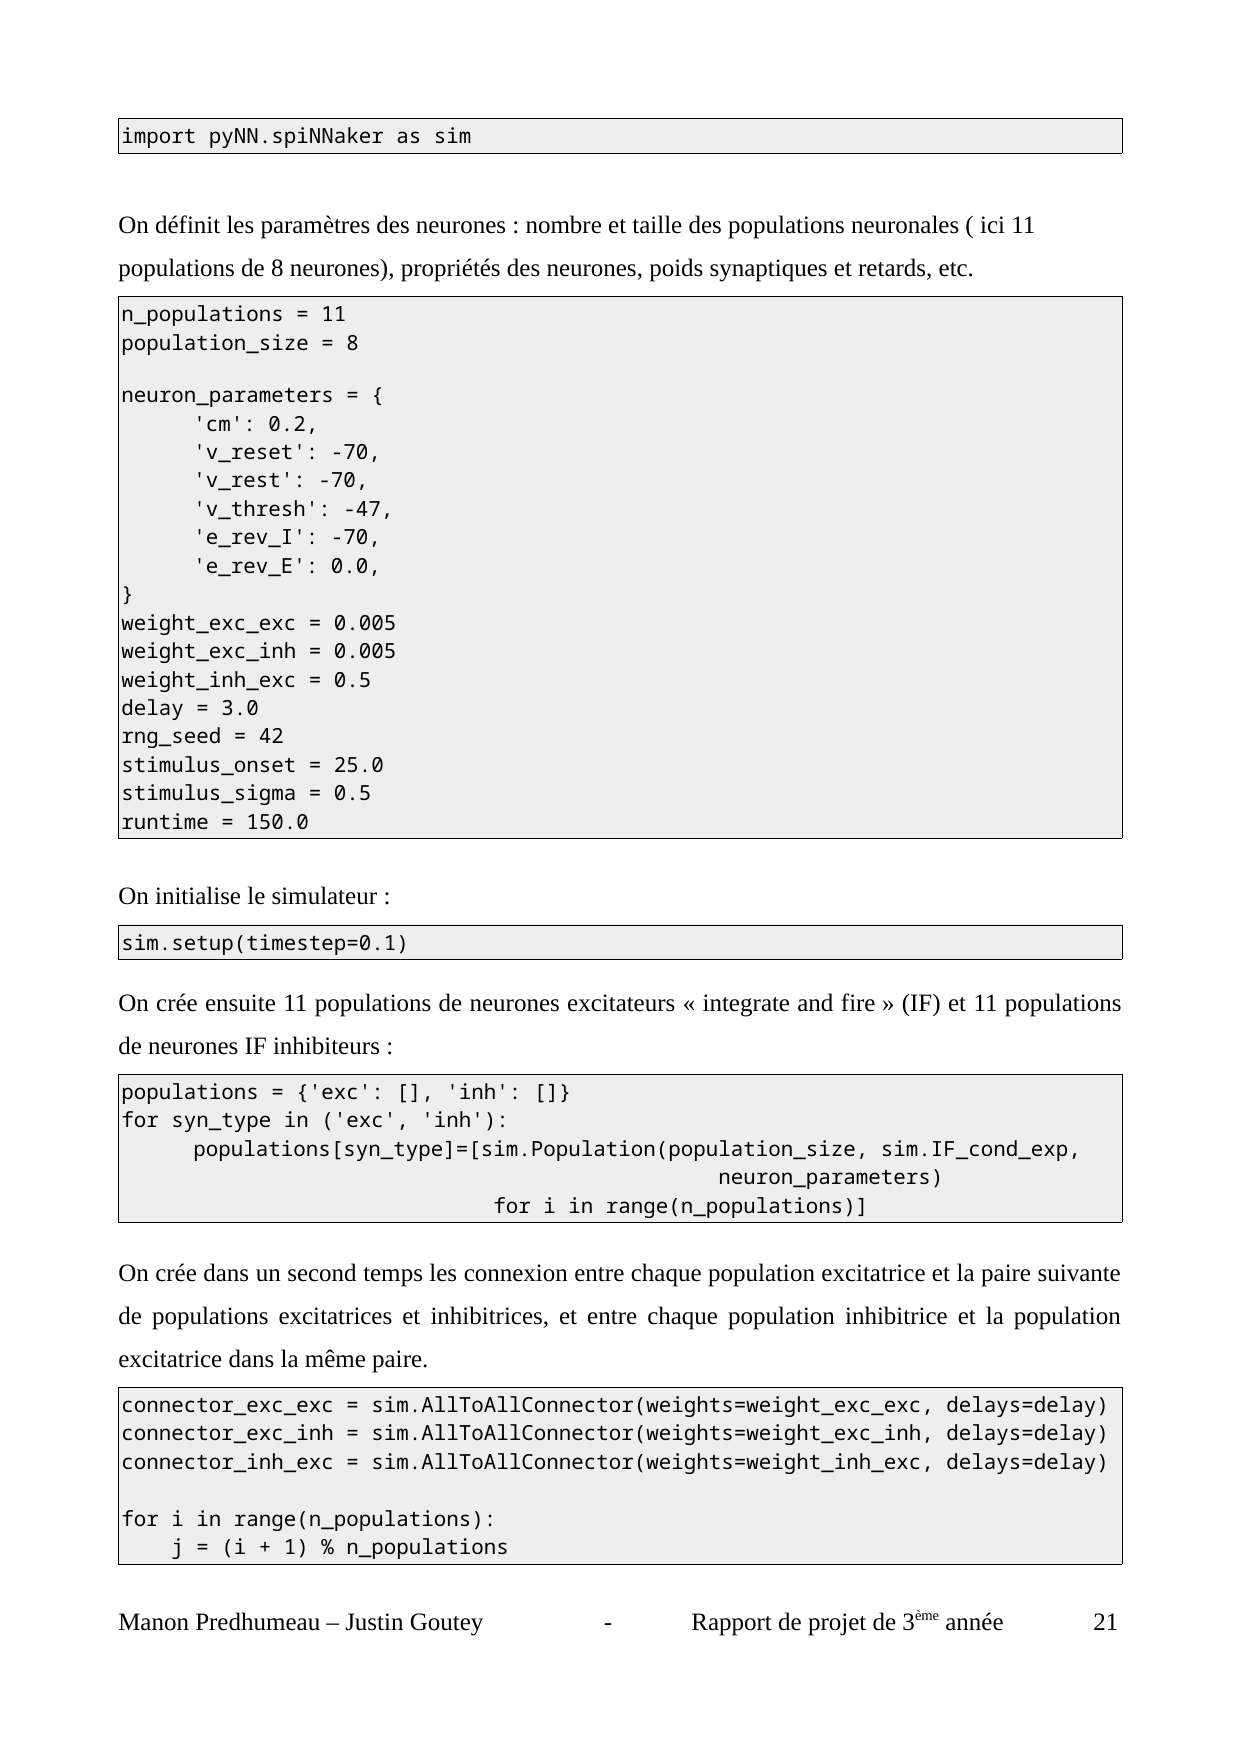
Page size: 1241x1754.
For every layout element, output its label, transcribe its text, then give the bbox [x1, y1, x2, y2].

text weight_inh_exc = 0.5 [119, 662, 1122, 690]
text for syn_type in ('exc', 'inh'): [119, 1102, 1122, 1131]
text 'v_rest': -70, [119, 463, 1122, 491]
text 'v_reset': -70, [119, 434, 1122, 463]
text for i in range(n_populations): [119, 1501, 1122, 1529]
text 'cm': 0.2, [119, 406, 1122, 434]
text connector_inh_exc = sim.AllToAllConnector(weights=weight_inh_exc, delays=delay) [119, 1444, 1122, 1472]
text for i in range(n_populations)] [119, 1188, 1122, 1222]
text populations = {'exc': [], 'inh': []} [119, 1075, 1122, 1102]
text On initialise le simulateur : [118, 881, 1122, 910]
text connector_exc_inh = sim.AllToAllConnector(weights=weight_exc_inh, delays=delay) [119, 1416, 1122, 1444]
text weight_exc_inh = 0.005 [119, 633, 1122, 662]
text 'e_rev_E': 0.0, [119, 548, 1122, 576]
text delay = 3.0 [119, 690, 1122, 718]
text stimulus_onset = 25.0 [119, 747, 1122, 775]
text populations[syn_type]=[sim.Population(population_size, sim.IF_cond_exp, neuron_parameters) [119, 1131, 1122, 1188]
text rng_seed = 42 [119, 718, 1122, 747]
text neuron_parameters = { [119, 377, 1122, 406]
text stimulus_sigma = 0.5 [119, 775, 1122, 804]
text connector_exc_exc = sim.AllToAllConnector(weights=weight_exc_exc, delays=delay) [119, 1388, 1122, 1416]
text weight_exc_exc = 0.005 [119, 605, 1122, 633]
text sim.setup(timestep=0.1) [119, 926, 1122, 959]
text populations de 8 neurones), propriétés des neurones, poids synaptiques et retards, etc. [118, 253, 1122, 282]
text On définit les paramètres des neurones : nombre et taille des populations neuronales ( ici 11 [118, 210, 1122, 239]
text On crée dans un second temps les connexion entre chaque population excitatrice et la paire suivante de populations excitatrices et inhibitrices, et entre chaque population inhibitrice et la population excitatrice dans la même paire. [118, 1258, 1122, 1373]
text population_size = 8 [119, 325, 1122, 353]
text j = (i + 1) % n_populations [119, 1529, 1122, 1564]
text } [119, 576, 1122, 605]
text 'e_rev_I': -70, [119, 519, 1122, 548]
text 'v_thresh': -47, [119, 491, 1122, 519]
text runtime = 150.0 [119, 804, 1122, 838]
text On crée ensuite 11 populations de neurones excitateurs « integrate and fire » (IF) et 11 populations de neurones IF inhibiteurs : [118, 988, 1122, 1060]
text import pyNN.spiNNaker as sim [119, 119, 1122, 153]
text n_populations = 11 [119, 297, 1122, 325]
